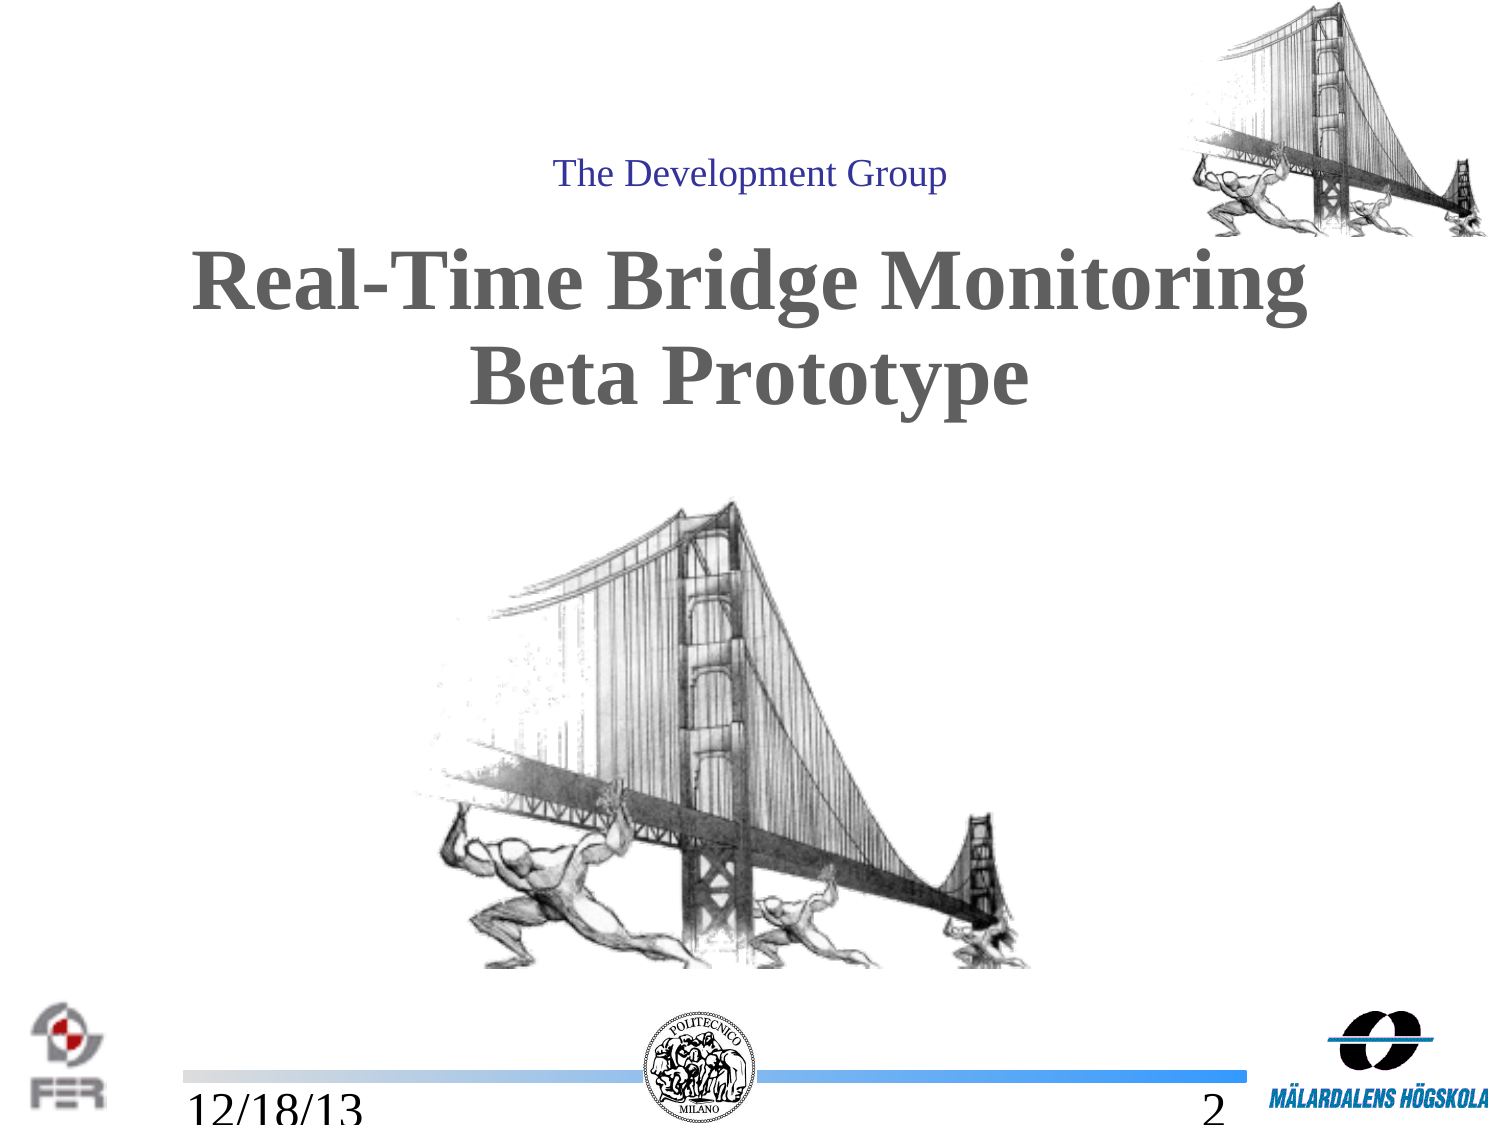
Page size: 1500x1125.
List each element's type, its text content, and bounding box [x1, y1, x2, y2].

text_box 13-12-18 [171, 1070, 396, 1114]
picture [643, 1011, 757, 1123]
picture [1175, 0, 1488, 237]
picture [1435, 1096, 1441, 1104]
picture [1269, 1011, 1488, 1108]
picture [1368, 1093, 1374, 1104]
picture [1454, 1091, 1459, 1108]
text_box The Development Group [533, 137, 967, 204]
picture [405, 496, 1031, 969]
text_box [1186, 1070, 1258, 1114]
text_box Real-Time Bridge Monitoring Beta Prototype [31, 125, 1469, 532]
picture [29, 987, 107, 1125]
